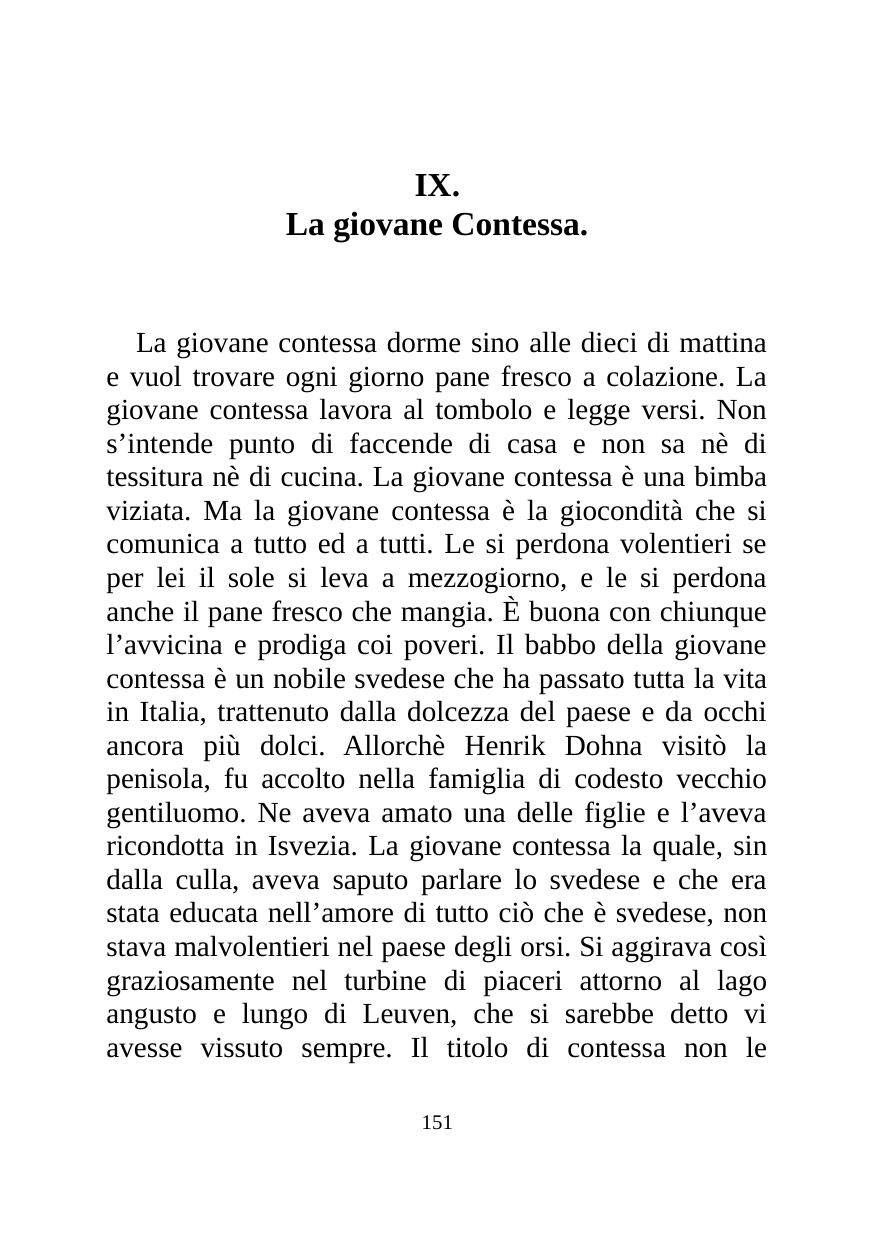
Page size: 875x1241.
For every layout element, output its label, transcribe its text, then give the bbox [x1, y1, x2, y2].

text La giovane contessa dorme sino alle dieci di mattina e vuol trovare ogni giorno pane fresco a colazione. La giovane contessa lavora al tombolo e legge versi. Non s’intende punto di faccende di casa e non sa nè di tessitura nè di cucina. La giovane contessa è una bimba viziata. Ma la giovane contessa è la giocondità che si comunica a tutto ed a tutti. Le si perdona volentieri se per lei il sole si leva a mezzogiorno, e le si perdona anche il pane fresco che mangia. È buona con chiunque l’avvicina e prodiga coi poveri. Il babbo della giovane contessa è un nobile svedese che ha passato tutta la vita in Italia, trattenuto dalla dolcezza del paese e da occhi ancora più dolci. Allorchè Henrik Dohna visitò la penisola, fu accolto nella famiglia di codesto vecchio gentiluomo. Ne aveva amato una delle figlie e l’aveva ricondotta in Isvezia. La giovane contessa la quale, sin dalla culla, aveva saputo parlare lo svedese e che era stata educata nell’amore di tutto ciò che è svedese, non stava malvolentieri nel paese degli orsi. Si aggirava così graziosamente nel turbine di piaceri attorno al lago angusto e lungo di Leuven, che si sarebbe detto vi avesse vissuto sempre. Il titolo di contessa non le [106, 325, 768, 1063]
subtitle IX. La giovane Contessa. [106, 165, 768, 243]
